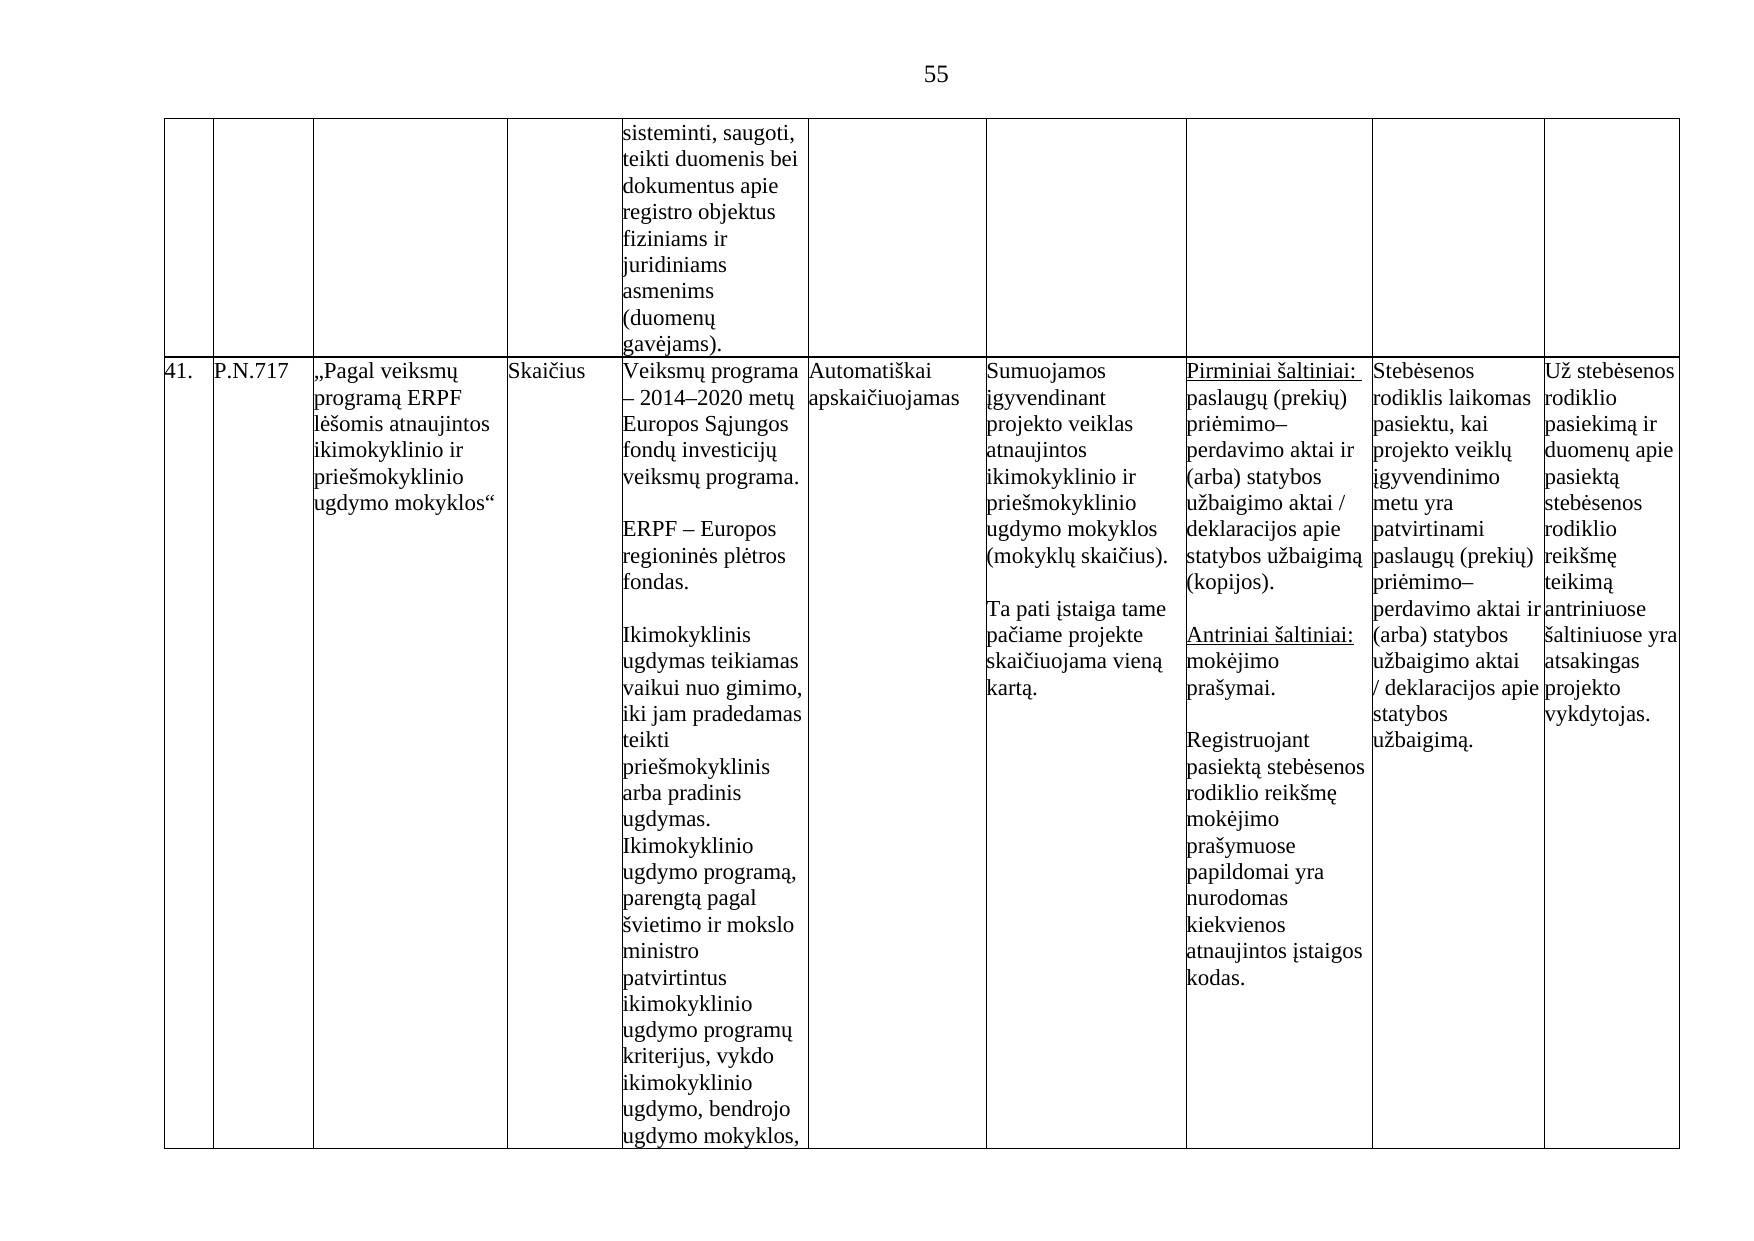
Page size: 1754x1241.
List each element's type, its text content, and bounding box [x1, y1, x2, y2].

table_cell Už stebėsenos rodiklio pasiekimą ir duomenų apie pasiektą stebėsenos rodiklio reikšmę teikimą antriniuose šaltiniuose yra atsakingas projekto vykdytojas. [1545, 358, 1679, 1148]
table_cell Skaičius [508, 358, 622, 1148]
table_cell [1373, 119, 1544, 356]
table_cell [987, 119, 1186, 356]
table_cell Automatiškai apskaičiuojamas [809, 358, 986, 1148]
table_cell sisteminti, saugoti, teikti duomenis bei dokumentus apie registro objektus fiziniams ir juridiniams asmenims (duomenų gavėjams). [623, 119, 808, 356]
table_cell Veiksmų programa – 2014–2020 metų Europos Sąjungos fondų investicijų veiksmų programa. ERPF – Europos regioninės plėtros fondas. Ikimokyklinis ugdymas teikiamas vaikui nuo gimimo, iki jam pradedamas teikti priešmokyklinis arba pradinis ugdymas. Ikimokyklinio ugdymo programą, parengtą pagal švietimo ir mokslo ministro patvirtintus ikimokyklinio ugdymo programų kriterijus, vykdo ikimokyklinio ugdymo, bendrojo ugdymo mokyklos, [623, 358, 808, 1148]
table_cell [1187, 119, 1372, 356]
table_cell „Pagal veiksmų programą ERPF lėšomis atnaujintos ikimokyklinio ir priešmokyklinio ugdymo mokyklos“ [314, 358, 507, 1148]
table_cell [314, 119, 507, 356]
table_cell P.N.717 [214, 358, 313, 1148]
table_cell [1545, 119, 1679, 356]
table_cell [508, 119, 622, 356]
table_cell Sumuojamos įgyvendinant projekto veiklas atnaujintos ikimokyklinio ir priešmokyklinio ugdymo mokyklos (mokyklų skaičius). Ta pati įstaiga tame pačiame projekte skaičiuojama vieną kartą. [987, 358, 1186, 1148]
table_cell Stebėsenos rodiklis laikomas pasiektu, kai projekto veiklų įgyvendinimo metu yra patvirtinami paslaugų (prekių) priėmimo–perdavimo aktai ir (arba) statybos užbaigimo aktai / deklaracijos apie statybos užbaigimą. [1373, 358, 1544, 1148]
table_cell [214, 119, 313, 356]
table_cell [165, 119, 213, 356]
table_cell 41. [165, 358, 213, 1148]
table_cell [809, 119, 986, 356]
table_cell Pirminiai šaltiniai: paslaugų (prekių) priėmimo–perdavimo aktai ir (arba) statybos užbaigimo aktai / deklaracijos apie statybos užbaigimą (kopijos). Antriniai šaltiniai: mokėjimo prašymai. Registruojant pasiektą stebėsenos rodiklio reikšmę mokėjimo prašymuose papildomai yra nurodomas kiekvienos atnaujintos įstaigos kodas. [1187, 358, 1372, 1148]
